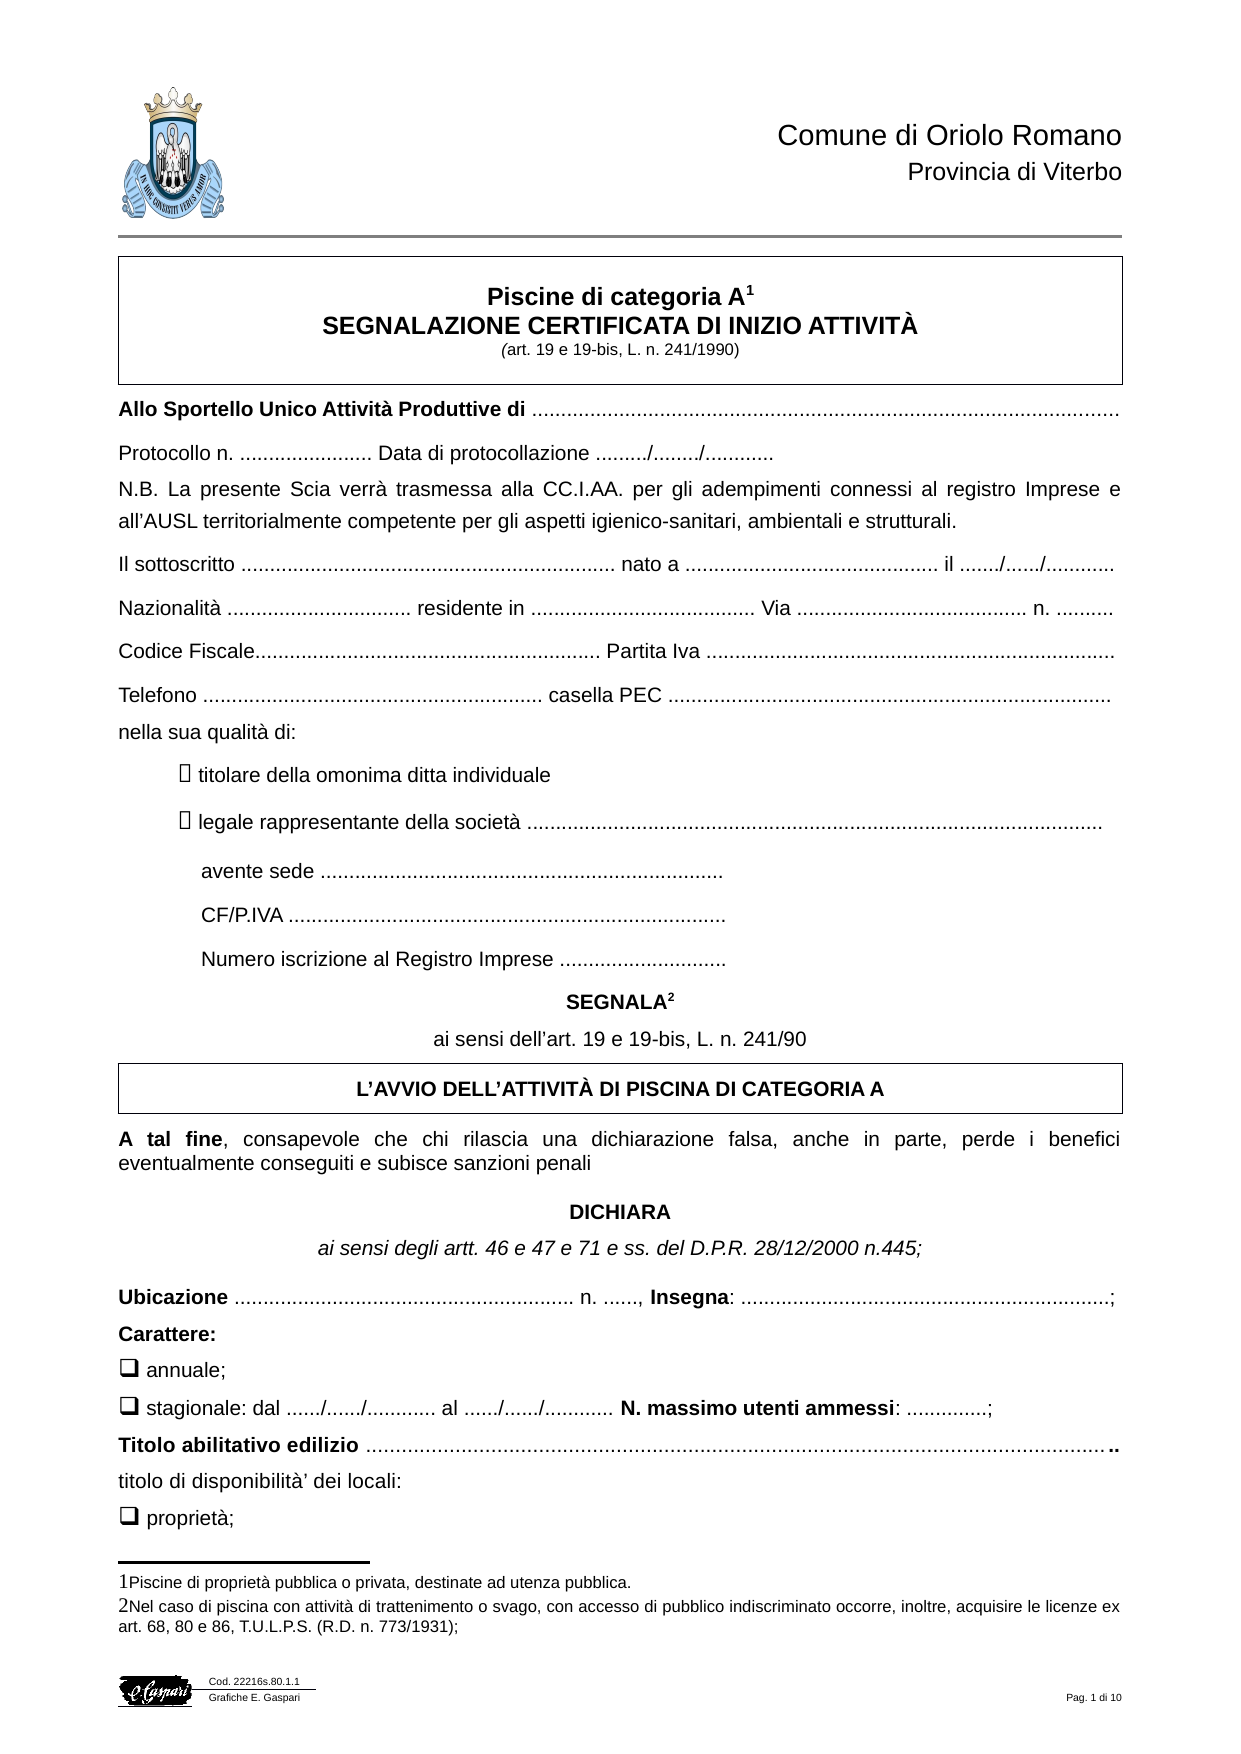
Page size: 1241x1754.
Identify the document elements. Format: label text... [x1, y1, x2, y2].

text Il sottoscritto ................................................................. nato a ............................................ il ......./....../............ [118, 552, 1122, 576]
text Comune di Oriolo Romano [118, 118, 1122, 152]
picture [197, 152, 224, 157]
picture [122, 185, 224, 219]
picture [118, 1674, 192, 1706]
picture [122, 152, 149, 157]
picture [161, 185, 185, 194]
text Telefono ........................................................... casella PEC ............................................................................. [118, 683, 1122, 707]
table_header Piscine di categoria A SEGNALAZIONE CERTIFICATA DI INIZIO ATTIVITÀ (art. 19 e 19-bis, L. n. 241/1990) [119, 257, 1122, 384]
text ai sensi degli artt. 46 e 47 e 71 e ss. del D.P.R. 28/12/2000 n.445; [118, 1236, 1122, 1260]
picture [154, 152, 193, 157]
text A tal fine, consapevole che chi rilascia una dichiarazione falsa, anche in parte, perde i benefici eventualmente conseguiti e subisce sanzioni penali [118, 1127, 1122, 1174]
text nella sua qualità di: [118, 719, 1122, 743]
text Titolo abilitativo edilizio .............................................................................................................................. [118, 1433, 1122, 1457]
text Provincia di Viterbo [118, 157, 1122, 185]
text SEGNALA [118, 990, 1122, 1014]
text  legale rappresentante della società .................................................................................................... [177, 802, 1122, 837]
text  titolare della omonima ditta individuale [177, 756, 1122, 790]
text  stagionale: dal ....../....../............ al ....../....../............ N. massimo utenti ammessi: ..............; [118, 1395, 1122, 1420]
table_header L’AVVIO DELL’ATTIVITÀ DI PISCINA DI CATEGORIA A [119, 1064, 1122, 1113]
text Protocollo n. ....................... Data di protocollazione ........./......../............ [118, 441, 1122, 465]
text Nel caso di piscina con attività di trattenimento o svago, con accesso di pubblico indiscriminato occorre, inoltre, acquisire le licenze ex art. 68, 80 e 86, T.U.L.P.S. (R.D. n. 773/1931); [118, 1593, 1122, 1636]
text Allo Sportello Unico Attività Produttive di [118, 397, 1122, 421]
text Ubicazione ........................................................... n. ......, Insegna: ................................................................; [118, 1285, 1122, 1309]
text DICHIARA [118, 1199, 1122, 1223]
text  proprietà; [118, 1506, 1122, 1531]
text Numero iscrizione al Registro Imprese ............................. [201, 947, 1122, 971]
text avente sede ...................................................................... [201, 859, 1122, 883]
text Nazionalità ................................ residente in ....................................... Via ........................................ n. .......... [118, 596, 1122, 620]
text CF/P.IVA ............................................................................ [201, 903, 1122, 927]
text N.B. La presente Scia verrà trasmessa alla CC.I.AA. per gli adempimenti connessi al registro Imprese e all’AUSL territorialmente competente per gli aspetti igienico-sanitari, ambientali e strutturali. [118, 477, 1122, 532]
text ai sensi dell’art. 19 e 19-bis, L. n. 241/90 [118, 1027, 1122, 1051]
text Codice Fiscale............................................................ Partita Iva ....................................................................... [118, 639, 1122, 663]
picture [122, 87, 224, 118]
text Carattere: [118, 1321, 1122, 1345]
text  annuale; [118, 1358, 1122, 1383]
text titolo di disponibilità’ dei locali: [118, 1469, 1122, 1493]
